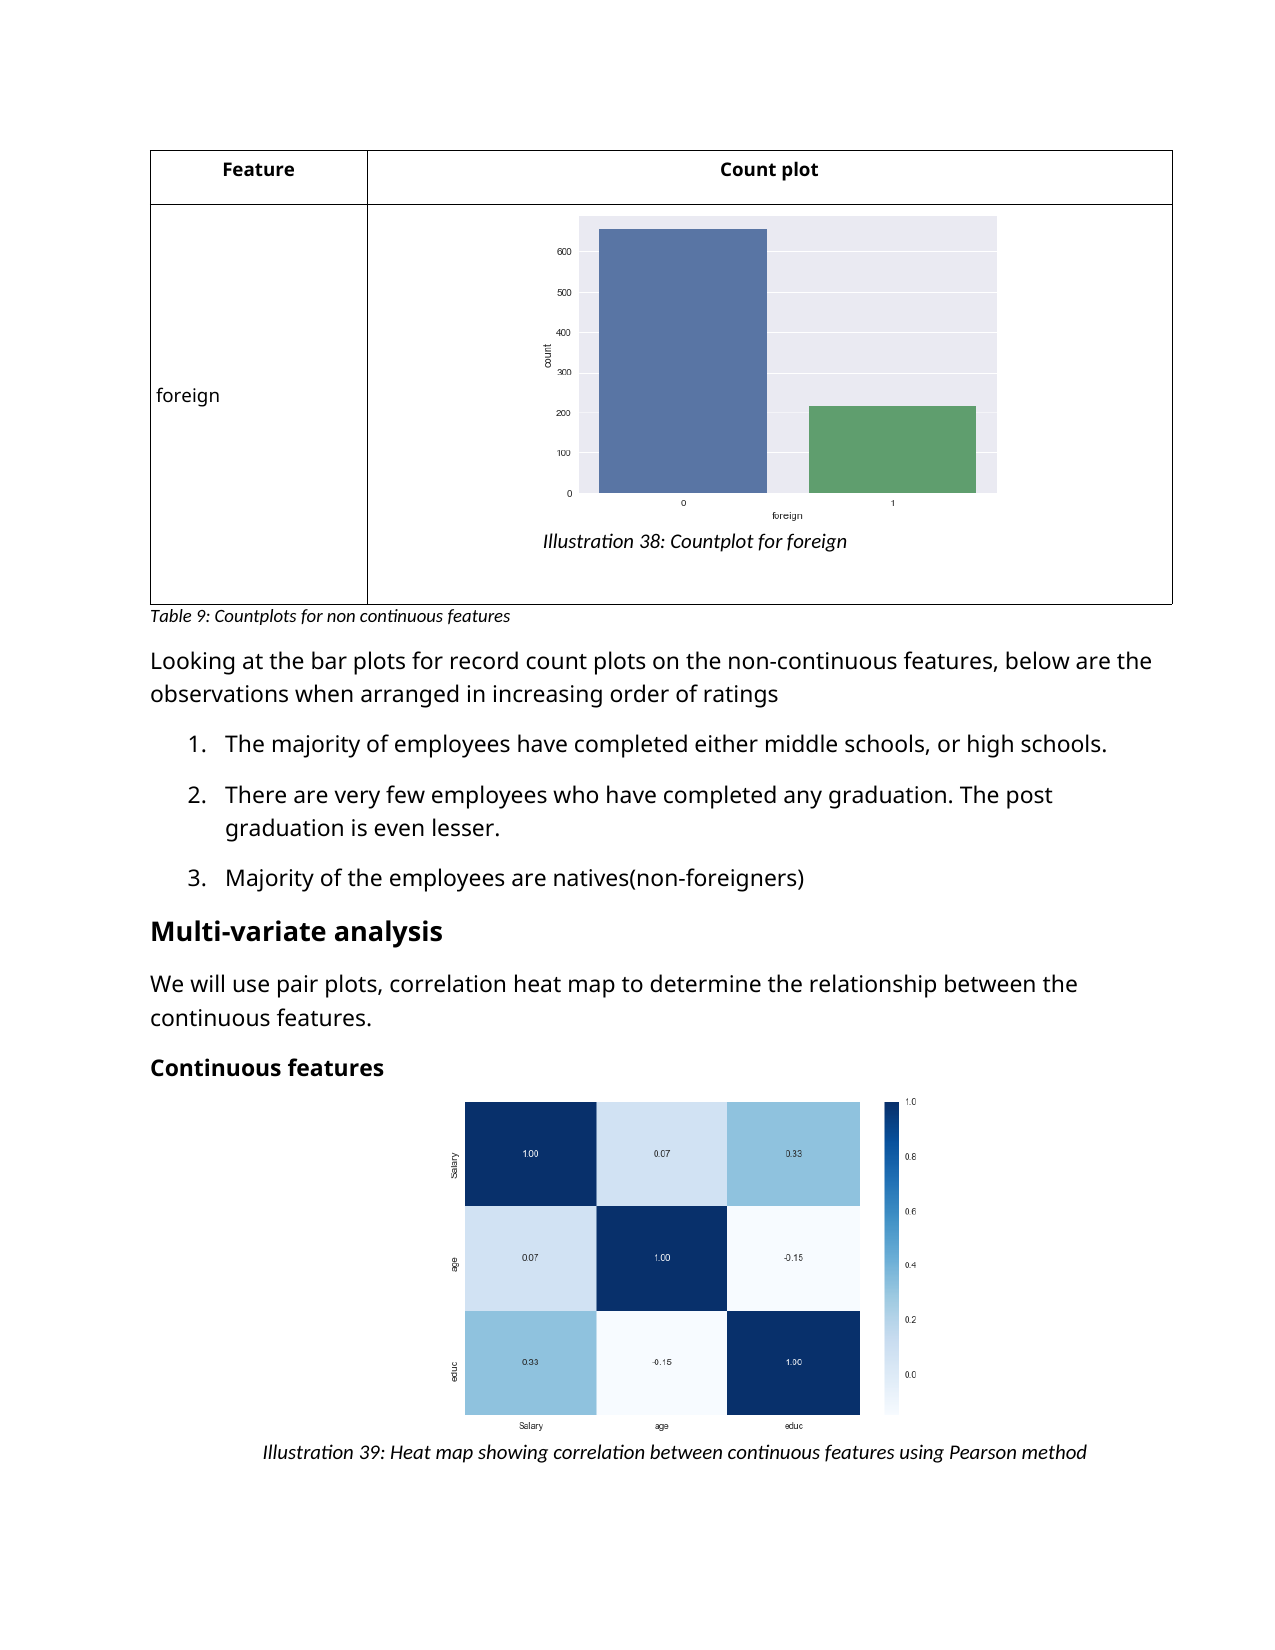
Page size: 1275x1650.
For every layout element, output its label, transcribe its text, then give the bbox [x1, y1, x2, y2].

table_cell [368, 205, 1172, 209]
text [262, 1092, 444, 1104]
table_header Feature [151, 151, 367, 204]
list The majority of employees have completed either middle schools, or high schools. [187, 728, 1172, 760]
table_cell [368, 210, 1172, 604]
text [262, 1464, 1104, 1486]
text Continuous features [150, 1052, 1172, 1083]
list Majority of the employees are natives(non-foreigners) [187, 862, 1172, 893]
text Illustration 39: Heat map showing correlation between continuous features using Pearson method [262, 1104, 1104, 1464]
text Multi-variate analysis [150, 912, 1172, 949]
list There are very few employees who have completed any graduation. The post graduation is even lesser. [187, 778, 1172, 843]
text Table 9: Countplots for non continuous features [150, 605, 1172, 627]
picture [536, 209, 1003, 527]
table_header Count plot [368, 151, 1172, 204]
text We will use pair plots, correlation heat map to determine the relationship between the continuous features. [150, 968, 1172, 1033]
text Looking at the bar plots for record count plots on the non-continuous features, below are the observations when arranged in increasing order of ratings [150, 645, 1172, 709]
table_cell foreign [151, 205, 367, 604]
picture [444, 1091, 923, 1437]
text [923, 1092, 1104, 1104]
